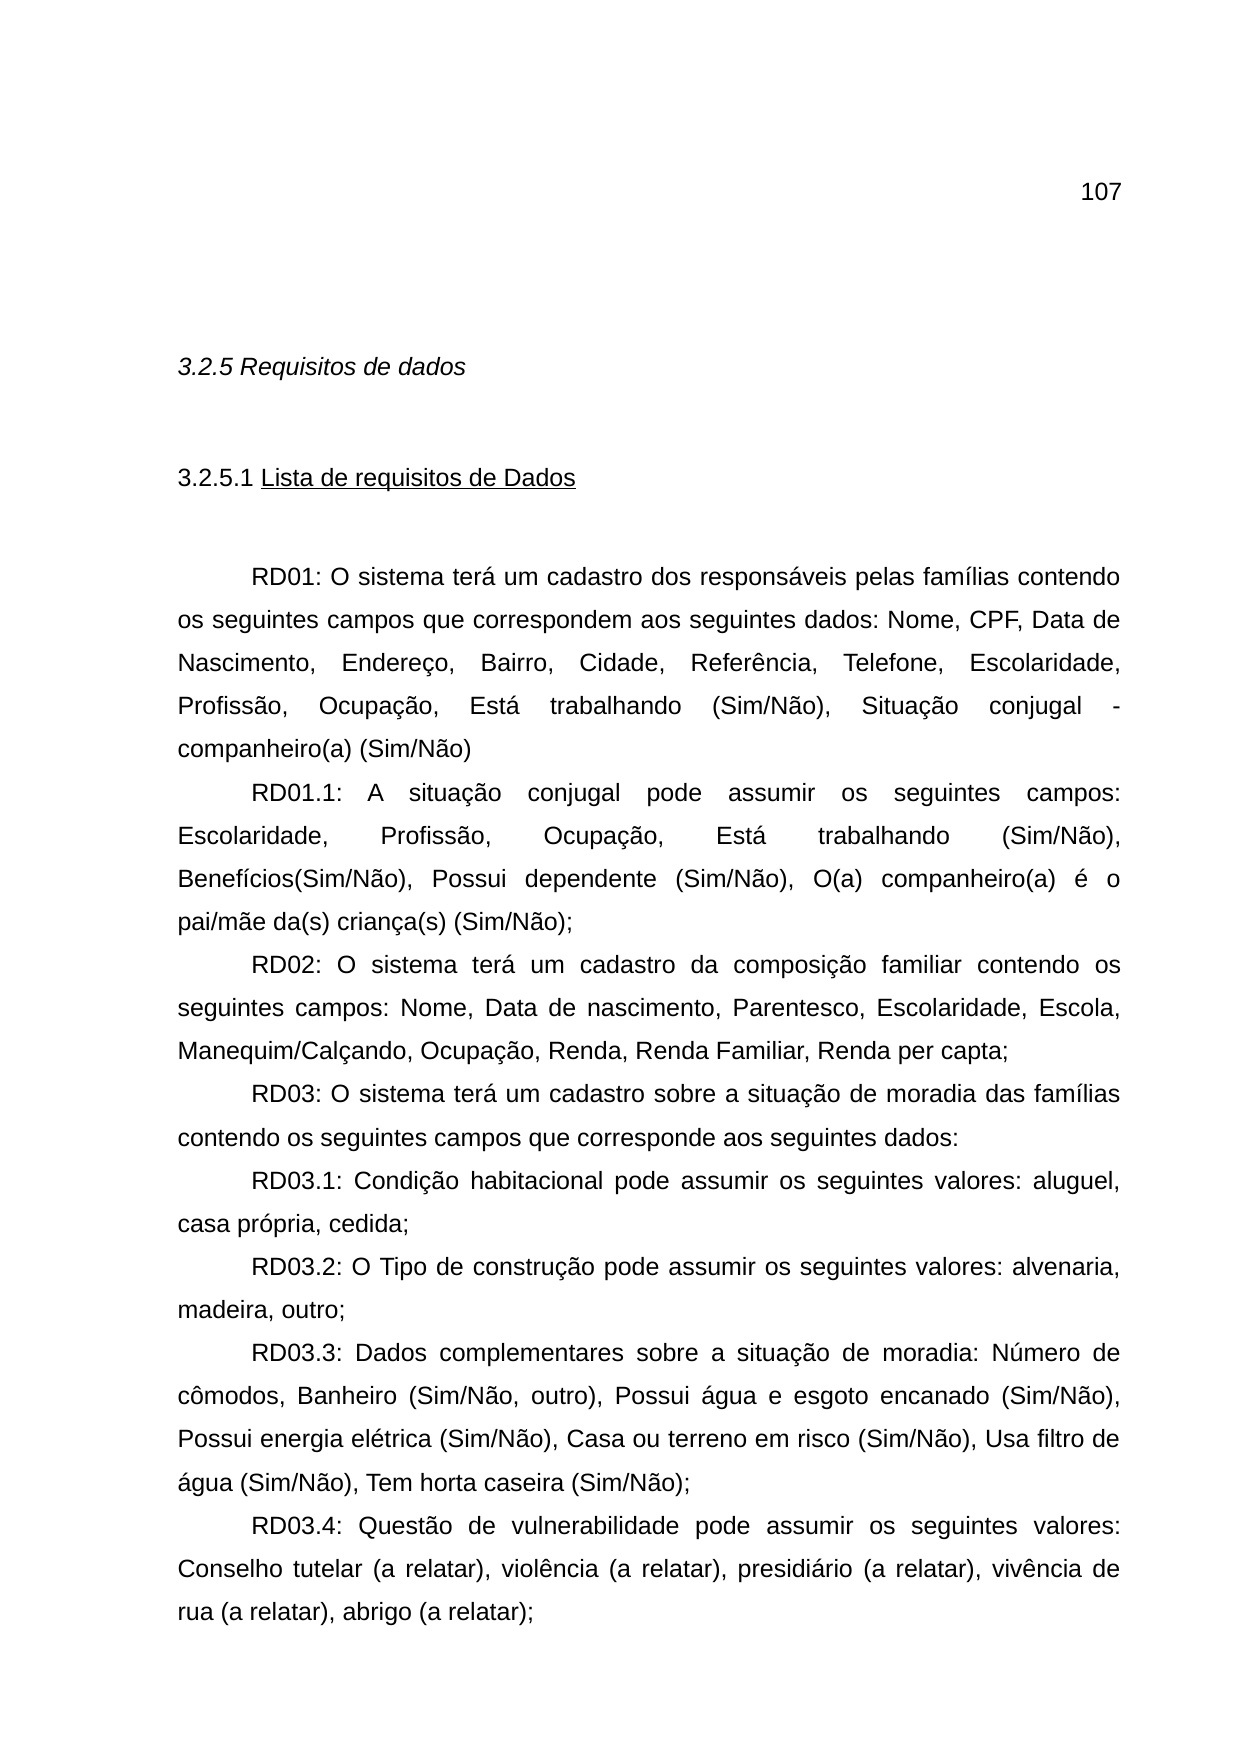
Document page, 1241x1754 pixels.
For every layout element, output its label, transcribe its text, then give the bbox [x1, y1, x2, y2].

text RD03.4: Questão de vulnerabilidade pode assumir os seguintes valores: Conselho tutelar (a relatar), violência (a relatar), presidiário (a relatar), vivência de rua (a relatar), abrigo (a relatar); [177, 1511, 1122, 1626]
text RD01.1: A situação conjugal pode assumir os seguintes campos: Escolaridade, Profissão, Ocupação, Está trabalhando (Sim/Não), Benefícios(Sim/Não), Possui dependente (Sim/Não), O(a) companheiro(a) é o pai/mãe da(s) criança(s) (Sim/Não); [177, 778, 1122, 936]
text RD03.3: Dados complementares sobre a situação de moradia: Número de cômodos, Banheiro (Sim/Não, outro), Possui água e esgoto encanado (Sim/Não), Possui energia elétrica (Sim/Não), Casa ou terreno em risco (Sim/Não), Usa filtro de água (Sim/Não), Tem horta caseira (Sim/Não); [177, 1338, 1122, 1496]
text RD03: O sistema terá um cadastro sobre a situação de moradia das famílias contendo os seguintes campos que corresponde aos seguintes dados: [177, 1079, 1122, 1151]
text RD03.1: Condição habitacional pode assumir os seguintes valores: aluguel, casa própria, cedida; [177, 1166, 1122, 1238]
text RD03.2: O Tipo de construção pode assumir os seguintes valores: alvenaria, madeira, outro; [177, 1252, 1122, 1324]
text 3.2.5 Requisitos de dados [177, 352, 1122, 381]
text RD02: O sistema terá um cadastro da composição familiar contendo os seguintes campos: Nome, Data de nascimento, Parentesco, Escolaridade, Escola, Manequim/Calçando, Ocupação, Renda, Renda Familiar, Renda per capta; [177, 950, 1122, 1065]
text RD01: O sistema terá um cadastro dos responsáveis pelas famílias contendo os seguintes campos que correspondem aos seguintes dados: Nome, CPF, Data de Nascimento, Endereço, Bairro, Cidade, Referência, Telefone, Escolaridade, Profissão, Ocupação, Está trabalhando (Sim/Não), Situação conjugal - companheiro(a) (Sim/Não) [177, 562, 1122, 763]
subtitle 3.2.5.1 Lista de requisitos de Dados [177, 463, 1122, 492]
